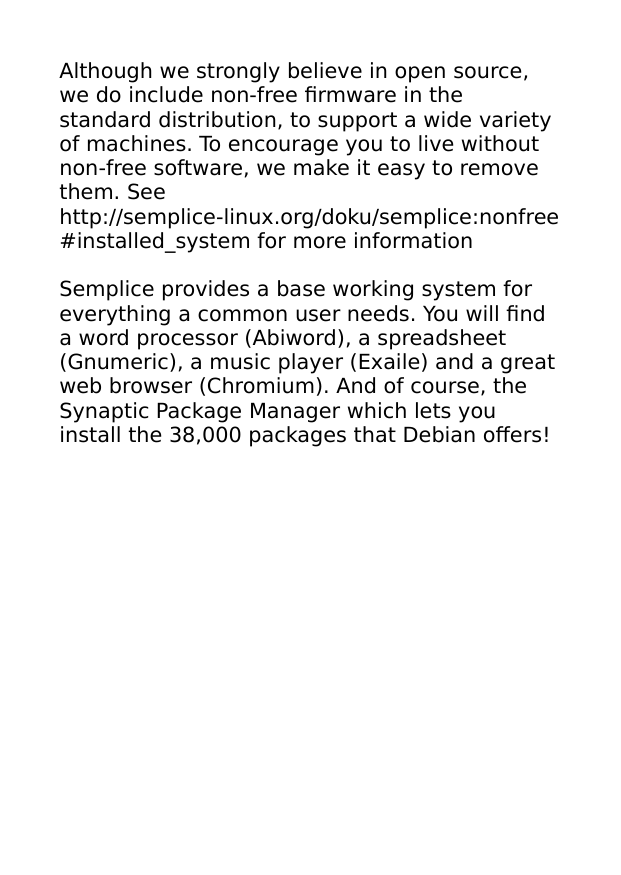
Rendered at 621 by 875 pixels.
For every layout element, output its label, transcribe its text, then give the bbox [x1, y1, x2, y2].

text Although we strongly believe in open source, we do include non-free firmware in the standard distribution, to support a wide variety of machines. To encourage you to live without non-free software, we make it easy to remove them. See http://semplice-linux.org/doku/semplice:nonfree#installed_system for more information [59, 59, 561, 253]
text (Gnumeric), a music player (Exaile) and a great web browser (Chromium). And of course, the Synaptic Package Manager which lets you install the 38,000 packages that Debian offers! [59, 350, 561, 447]
text Semplice provides a base working system for everything a common user needs. You will find a word processor (Abiword), a spreadsheet [59, 277, 561, 350]
